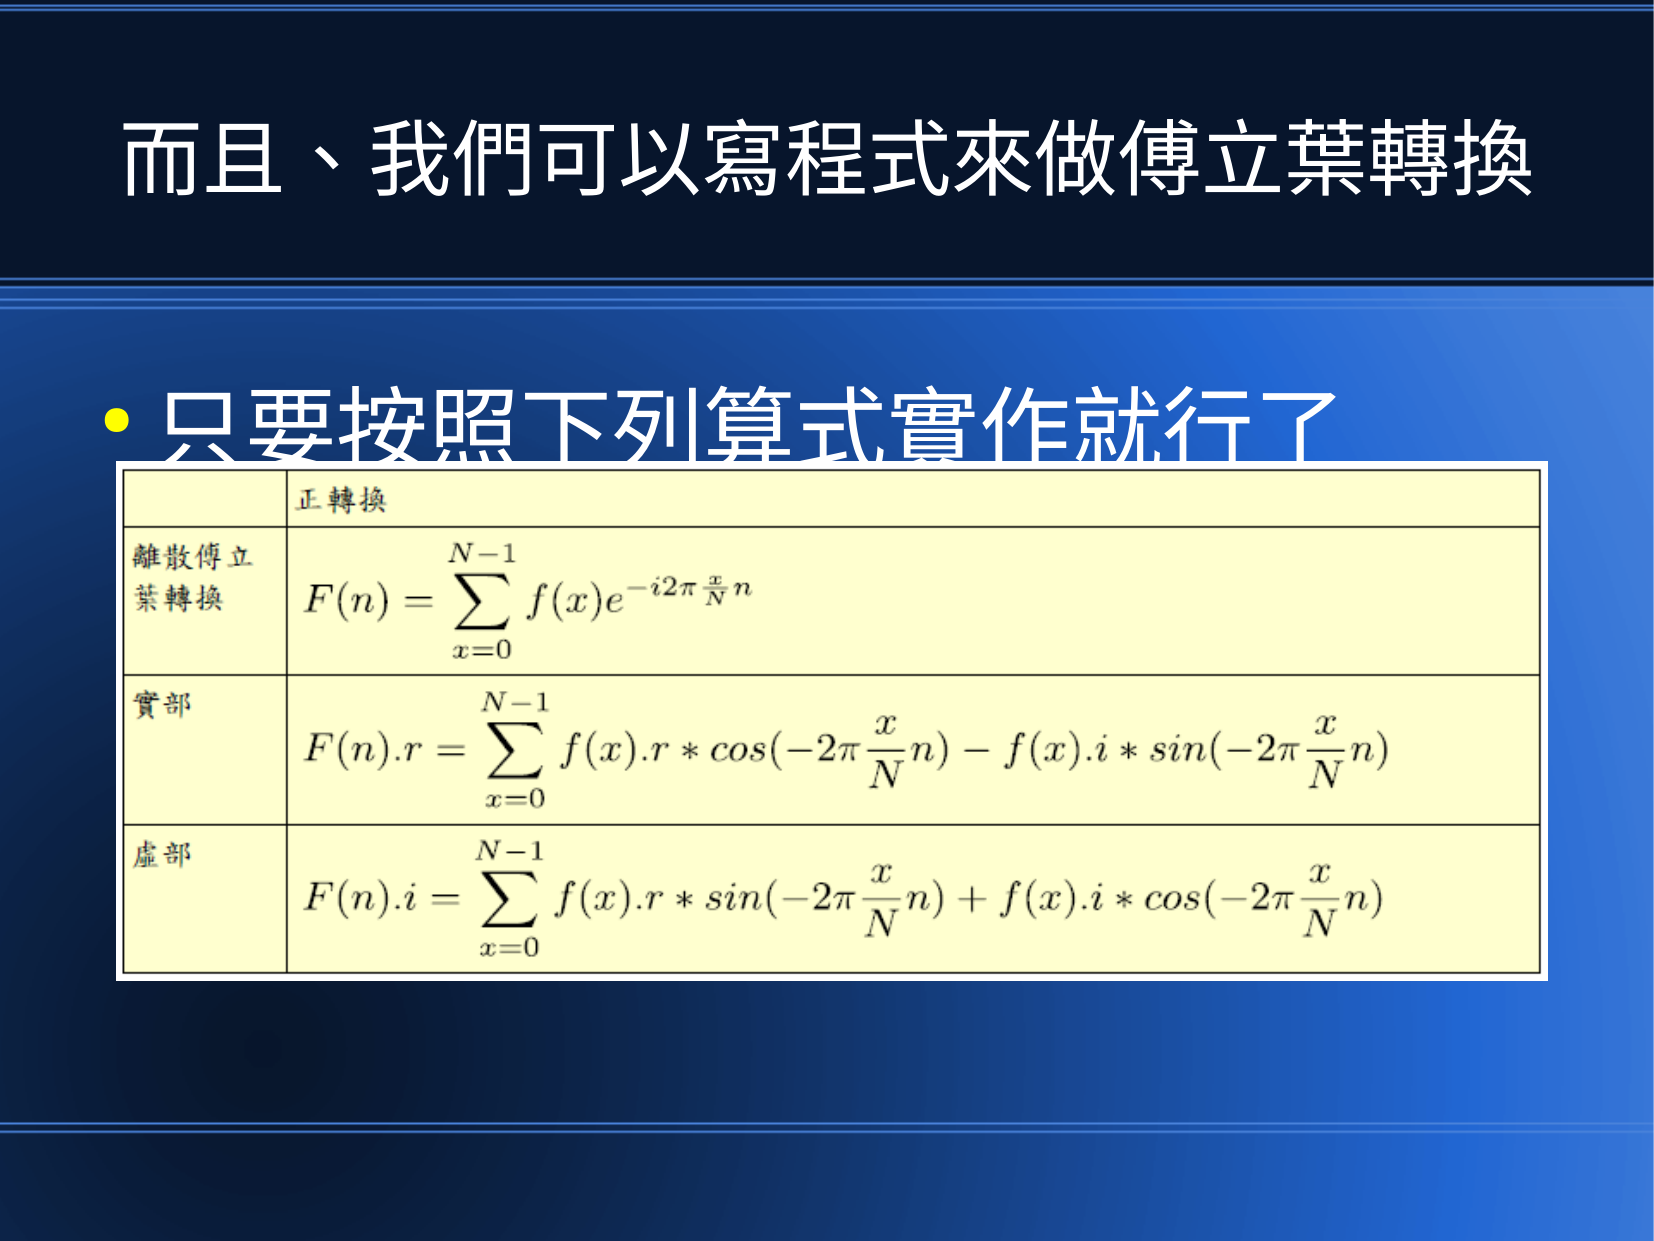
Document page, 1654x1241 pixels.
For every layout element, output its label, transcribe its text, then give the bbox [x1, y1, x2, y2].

picture [116, 461, 1548, 981]
list 只要按照下列算式實作就行了 [82, 290, 1571, 1241]
picture [0, 0, 1654, 1241]
title 而且、我們可以寫程式來做傅立葉轉換 [82, 49, 1571, 257]
